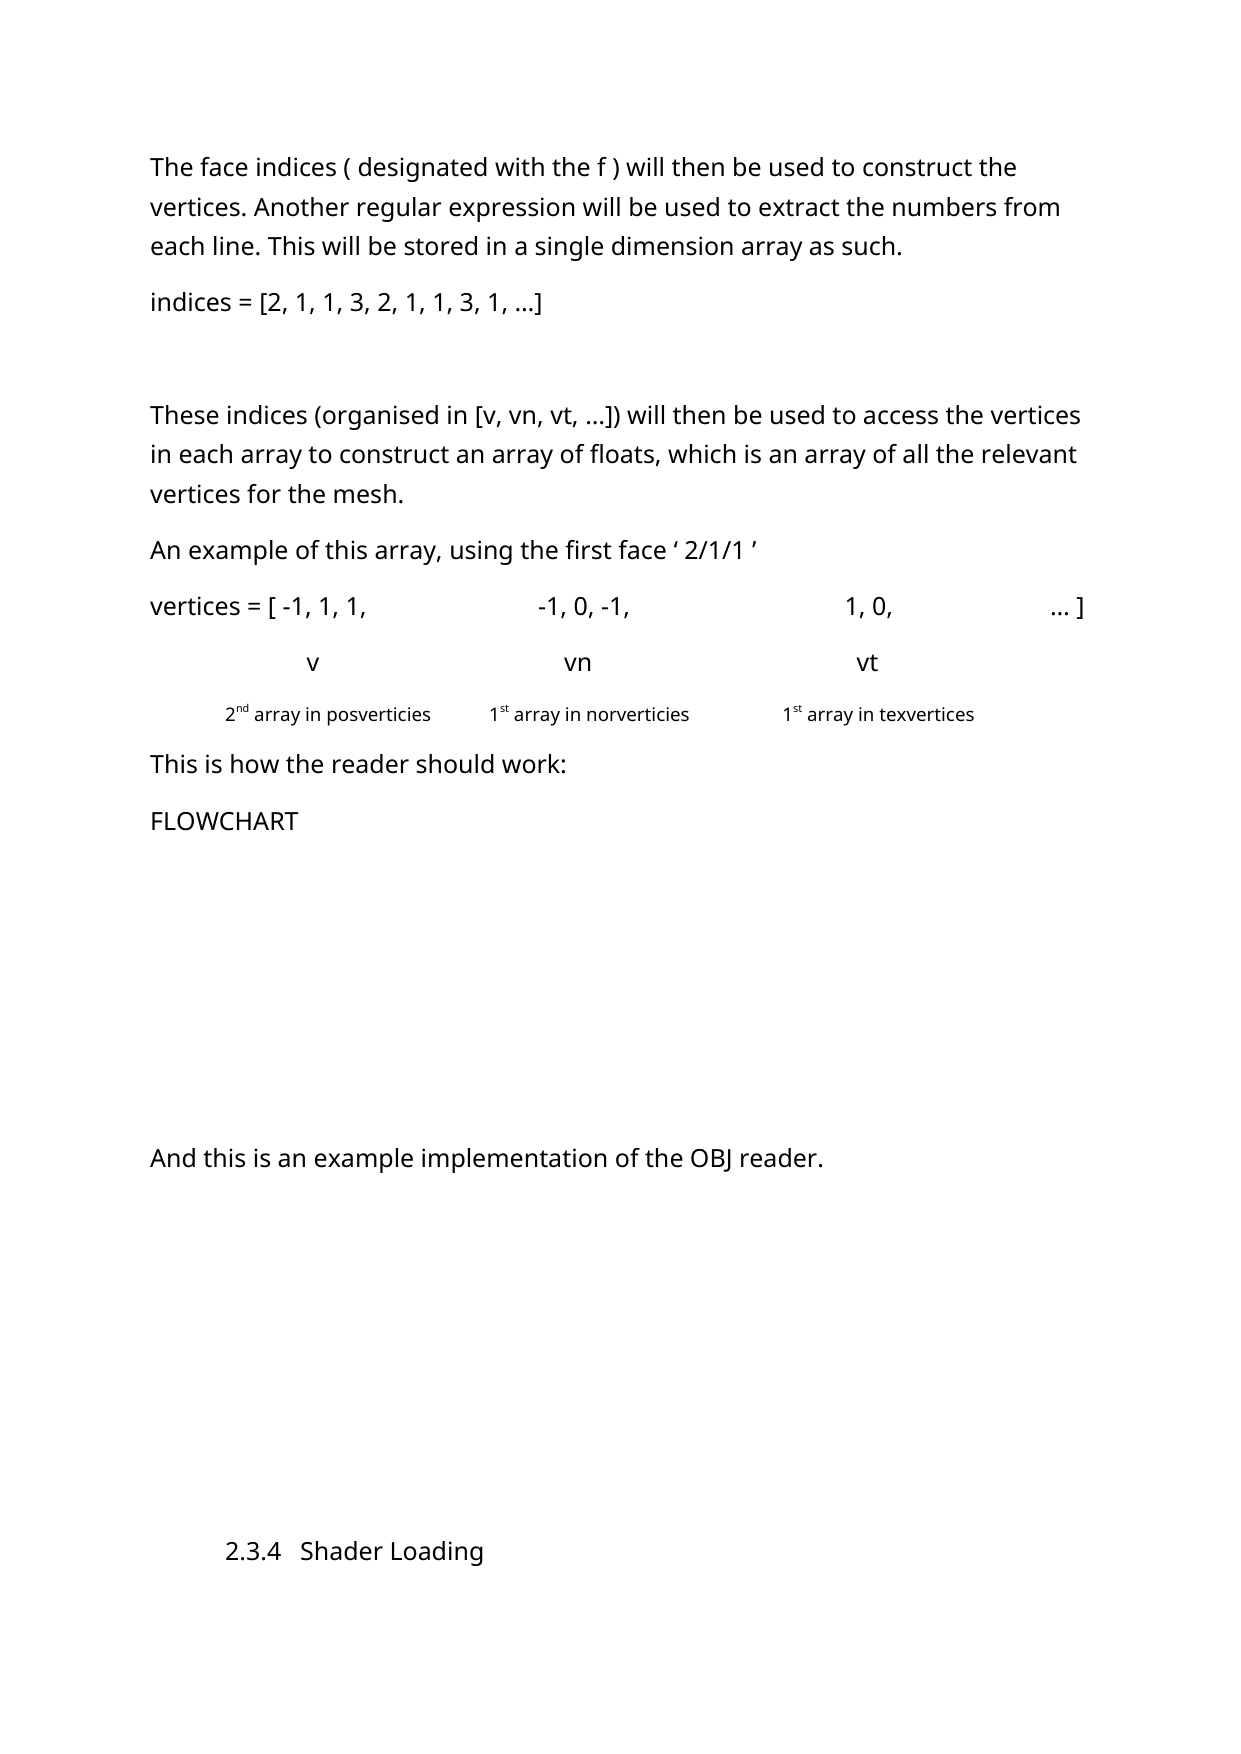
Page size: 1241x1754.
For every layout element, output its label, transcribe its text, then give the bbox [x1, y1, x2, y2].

text And this is an example implementation of the OBJ reader. [150, 1140, 1090, 1174]
text indices = [2, 1, 1, 3, 2, 1, 1, 3, 1, …] [150, 285, 1090, 319]
text vertices = [ -1, 1, 1, -1, 0, -1, 1, 0, … ] [150, 589, 1090, 623]
text 2nd array in posverticies 1st array in norverticies 1st array in texvertices [150, 701, 1090, 726]
text The face indices ( designated with the f ) will then be used to construct the vertices. Another regular expression will be used to extract the numbers from each line. This will be stored in a single dimension array as such. [150, 150, 1090, 263]
text FLOWCHART [150, 803, 1090, 837]
text 2.3.4 Shader Loading [150, 1533, 1090, 1567]
text v vn vt [150, 645, 1090, 679]
text This is how the reader should work: [150, 747, 1090, 781]
text These indices (organised in [v, vn, vt, …]) will then be used to access the vertices in each array to construct an array of floats, which is an array of all the relevant vertices for the mesh. [150, 397, 1090, 510]
text An example of this array, using the first face ‘ 2/1/1 ’ [150, 532, 1090, 567]
